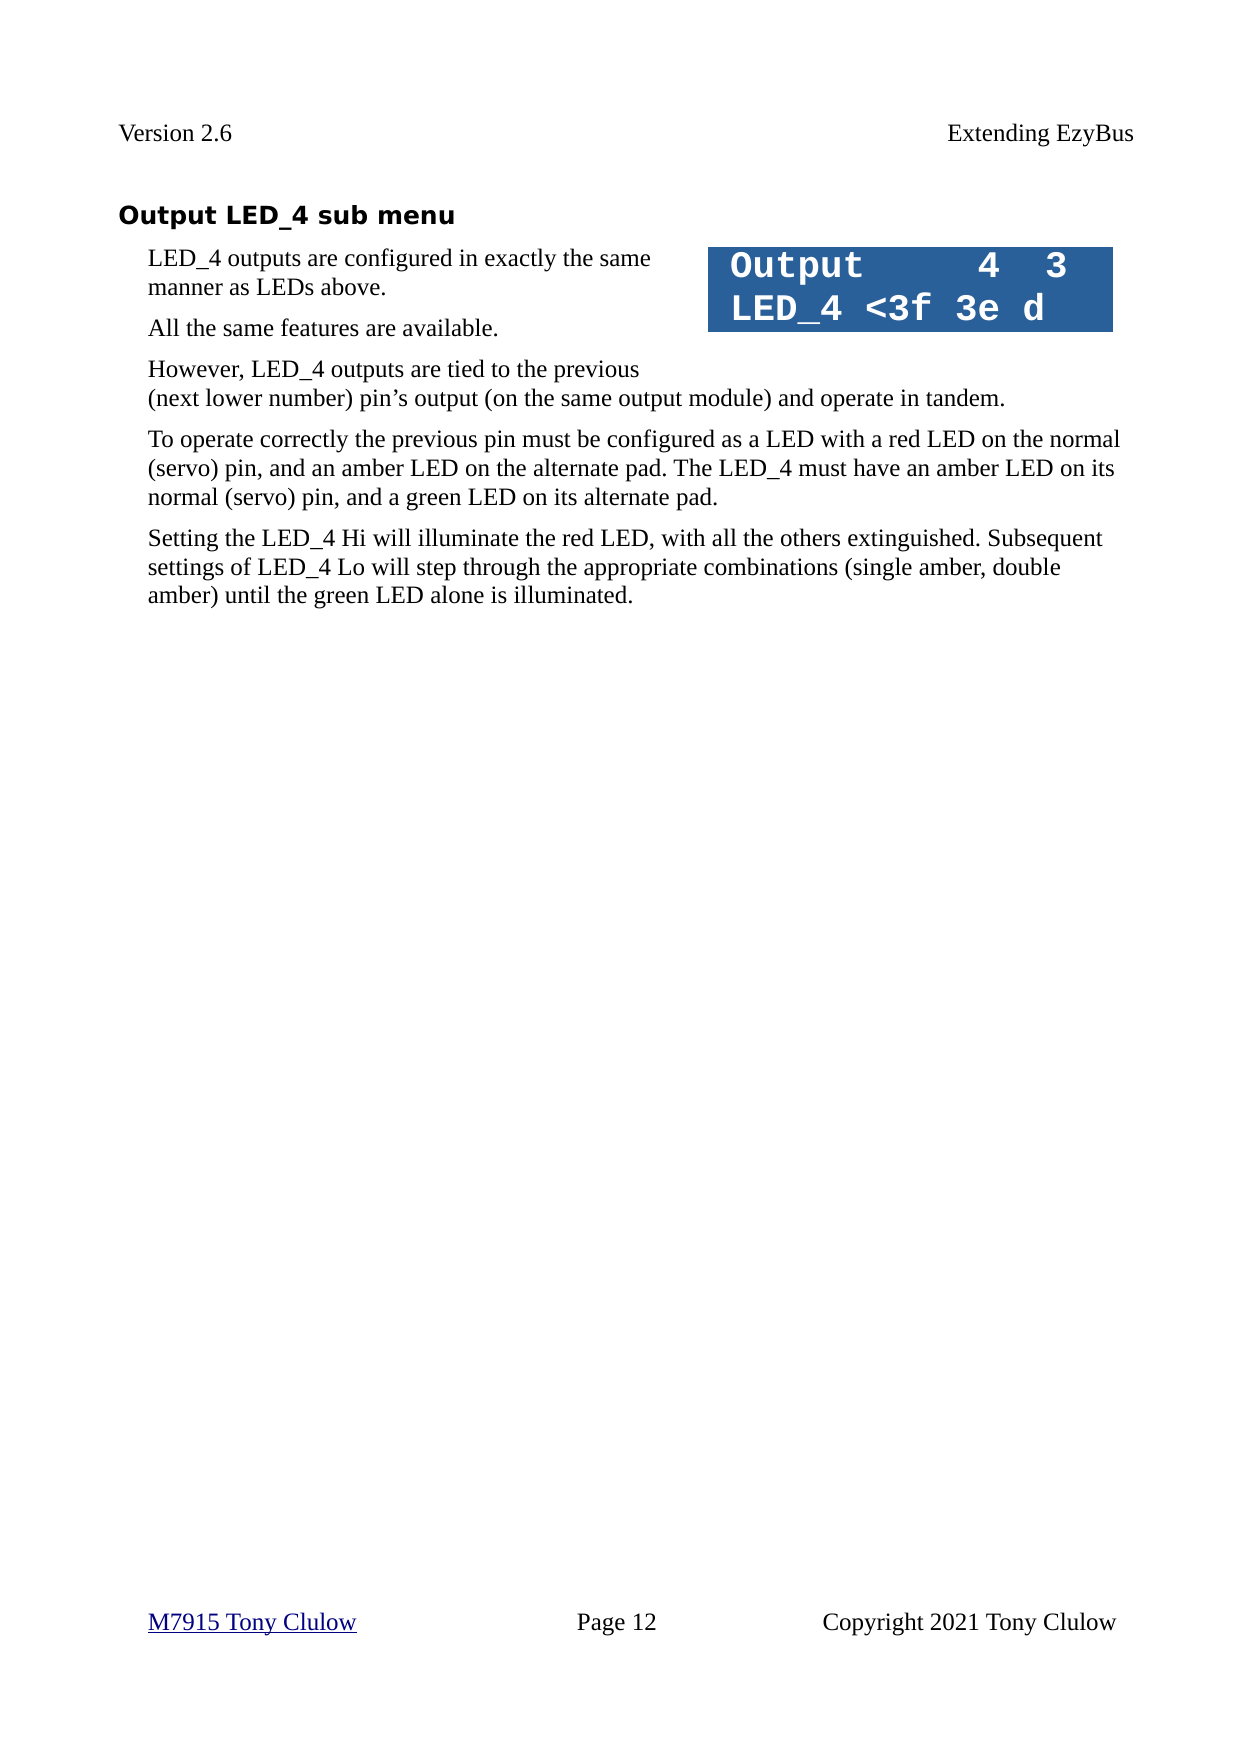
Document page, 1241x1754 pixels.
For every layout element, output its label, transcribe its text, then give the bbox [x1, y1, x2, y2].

text LED_4 outputs are configured in exactly the same manner as LEDs above. [148, 243, 1134, 301]
text All the same features are available. [148, 313, 1134, 342]
text Setting the LED_4 Hi will illuminate the red LED, with all the others extinguished. Subsequent settings of LED_4 Lo will step through the appropriate combinations (single amber, double amber) until the green LED alone is illuminated. [148, 523, 1134, 609]
text However, LED_4 outputs are tied to the previous (next lower number) pin’s output (on the same output module) and operate in tandem. [148, 354, 1134, 412]
subtitle Output LED_4 sub menu [118, 201, 1134, 231]
text To operate correctly the previous pin must be configured as a LED with a red LED on the normal (servo) pin, and an amber LED on the alternate pad. The LED_4 must have an amber LED on its normal (servo) pin, and a green LED on its alternate pad. [148, 424, 1134, 511]
